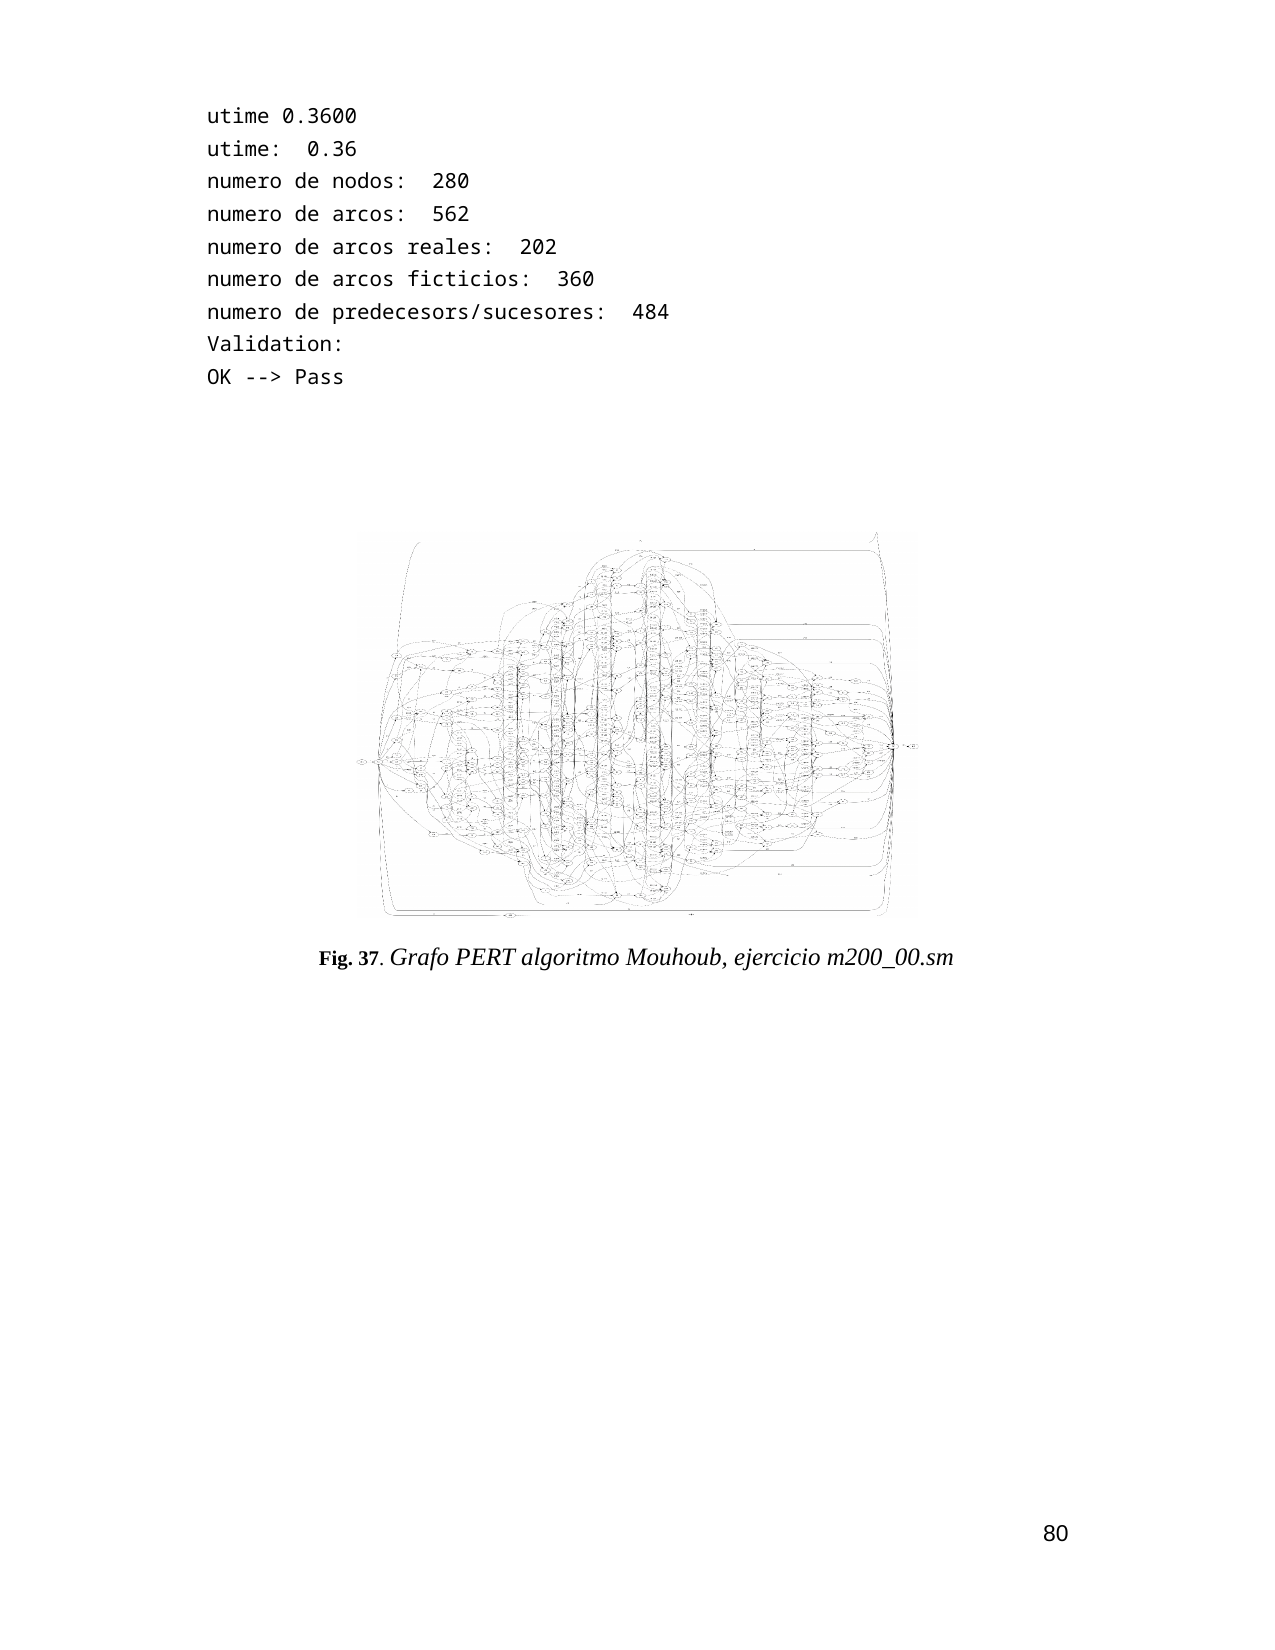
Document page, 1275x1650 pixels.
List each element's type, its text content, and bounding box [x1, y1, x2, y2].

text numero de arcos reales: 202 [207, 232, 1068, 260]
text numero de nodos: 280 [207, 167, 1068, 195]
text utime: 0.36 [207, 134, 1068, 162]
text OK --> Pass [207, 362, 1068, 391]
text Fig. 37. Grafo PERT algoritmo Mouhoub, ejercicio m200_00.sm [207, 942, 1068, 971]
text numero de predecesors/sucesores: 484 [207, 297, 1068, 325]
text Validation: [207, 329, 1068, 358]
text numero de arcos: 562 [207, 199, 1068, 228]
text utime 0.3600 [207, 101, 1068, 130]
text numero de arcos ficticios: 360 [207, 264, 1068, 293]
